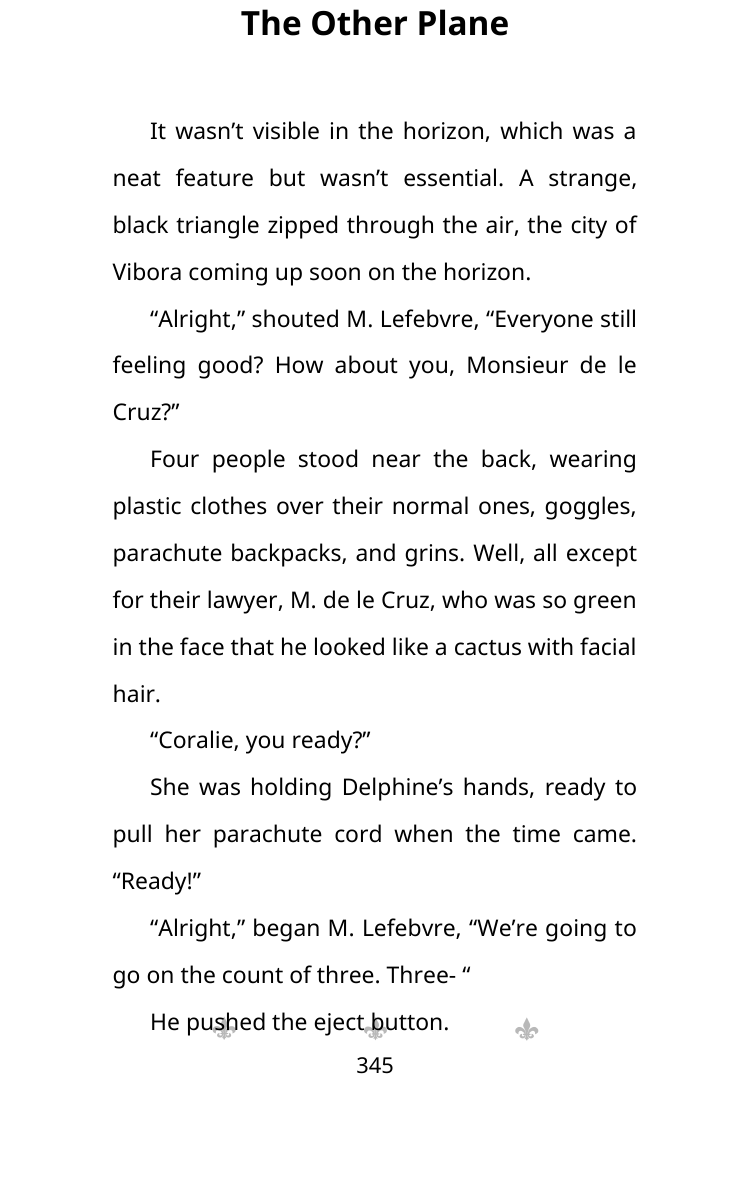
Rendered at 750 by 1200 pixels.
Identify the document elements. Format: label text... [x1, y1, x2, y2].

text It wasn’t visible in the horizon, which was a neat feature but wasn’t essential. A strange, black triangle zipped through the air, the city of Vibora coming up soon on the horizon. [112, 115, 637, 287]
text He pushed the eject button. [112, 1006, 637, 1037]
subtitle The Other Plane [112, 0, 637, 45]
text “Alright,” shouted M. Lefebvre, “Everyone still feeling good? How about you, Monsieur de le Cruz?” [112, 302, 637, 427]
text She was holding Delphine’s hands, ready to pull her parachute cord when the time came. “Ready!” [112, 771, 637, 896]
text “Alright,” began M. Lefebvre, “We’re going to go on the count of three. Three- “ [112, 912, 637, 990]
text Four people stood near the back, wearing plastic clothes over their normal ones, goggles, parachute backpacks, and grins. Well, all except for their lawyer, M. de le Cruz, who was so green in the face that he looked like a cactus with facial hair. [112, 443, 637, 709]
text “Coralie, you ready?” [112, 724, 637, 756]
